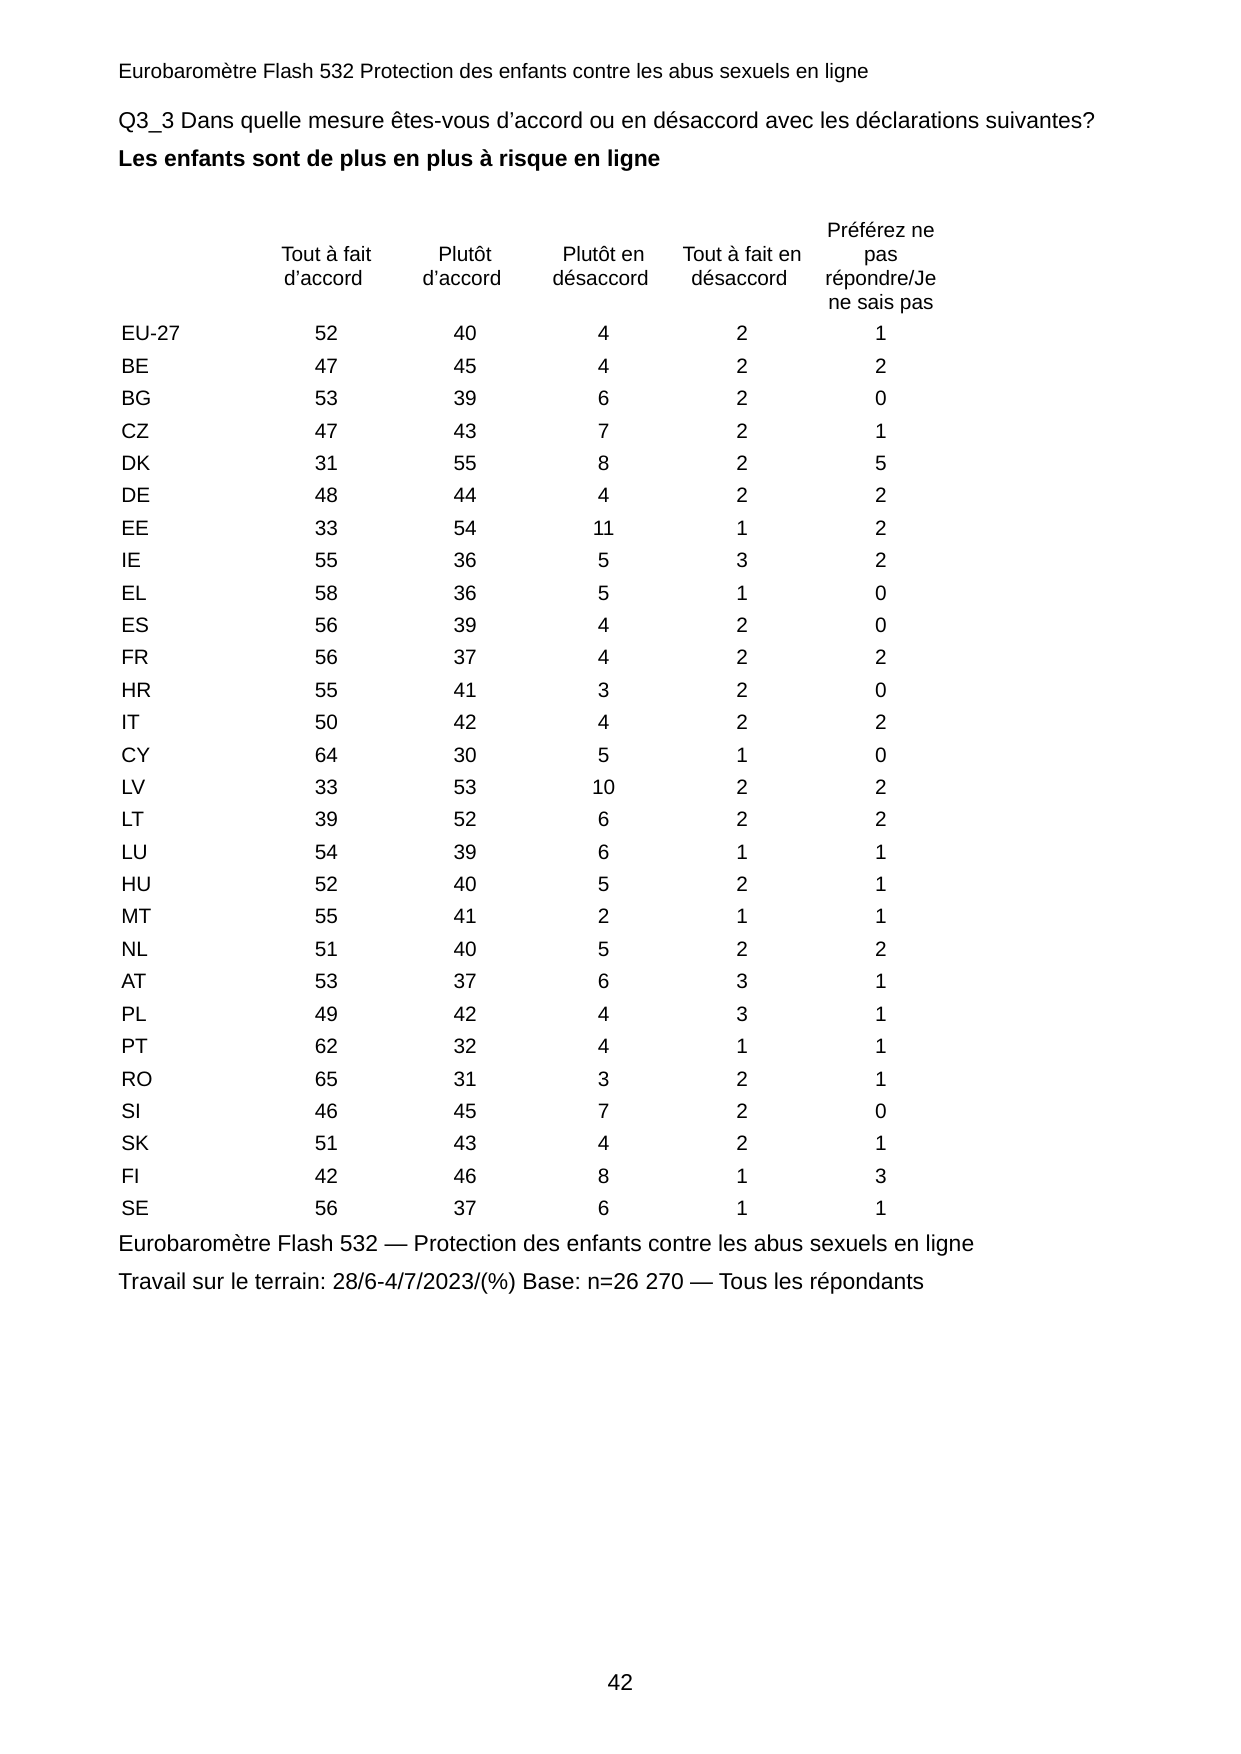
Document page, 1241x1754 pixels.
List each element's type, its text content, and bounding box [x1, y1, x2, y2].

table_cell 37 [395, 1192, 534, 1224]
text Les enfants sont de plus en plus à risque en ligne [118, 145, 1122, 171]
table_cell 2 [673, 803, 811, 835]
table_cell LU [118, 835, 257, 868]
table_cell 1 [673, 1192, 811, 1224]
table_cell 2 [673, 933, 811, 965]
table_cell 2 [673, 674, 811, 706]
table_cell 1 [811, 1127, 950, 1159]
table_cell 46 [257, 1095, 395, 1127]
table_cell 1 [673, 738, 811, 771]
table_cell 4 [534, 609, 673, 641]
table_cell 0 [811, 382, 950, 414]
table_cell 1 [673, 576, 811, 609]
table_cell 1 [811, 868, 950, 900]
table_cell EL [118, 576, 257, 609]
table_cell 0 [811, 576, 950, 609]
table_cell ES [118, 609, 257, 641]
table_cell PT [118, 1030, 257, 1062]
table_cell 2 [673, 868, 811, 900]
table_cell FR [118, 641, 257, 673]
table_cell 1 [811, 998, 950, 1030]
table_cell 2 [673, 1062, 811, 1094]
table_cell 55 [395, 447, 534, 479]
table_cell 40 [395, 317, 534, 349]
table_cell 31 [395, 1062, 534, 1094]
table_cell EU-27 [118, 317, 257, 349]
table_cell 47 [257, 350, 395, 382]
table_cell 2 [673, 609, 811, 641]
table_cell 1 [811, 1030, 950, 1062]
table_cell 5 [534, 738, 673, 771]
table_cell 30 [395, 738, 534, 771]
table_cell 54 [257, 835, 395, 868]
table_cell 45 [395, 350, 534, 382]
table_cell 65 [257, 1062, 395, 1094]
table_cell 7 [534, 1095, 673, 1127]
table_cell 50 [257, 706, 395, 738]
table_cell HU [118, 868, 257, 900]
table_cell 5 [534, 868, 673, 900]
table_cell 2 [673, 771, 811, 803]
table_cell 6 [534, 382, 673, 414]
table_cell 43 [395, 1127, 534, 1159]
table_cell 0 [811, 1095, 950, 1127]
table_cell 2 [673, 706, 811, 738]
table_cell MT [118, 900, 257, 933]
table_cell 4 [534, 479, 673, 511]
table_header [118, 215, 257, 317]
table_cell 41 [395, 900, 534, 933]
table_cell 1 [811, 965, 950, 997]
table_cell 2 [673, 1095, 811, 1127]
table_cell 10 [534, 771, 673, 803]
table_cell 53 [395, 771, 534, 803]
table_cell NL [118, 933, 257, 965]
text Travail sur le terrain: 28/6-4/7/2023/(%) Base: n=26 270 — Tous les répondants [118, 1268, 1122, 1295]
table_cell 3 [673, 998, 811, 1030]
table_cell 4 [534, 641, 673, 673]
table_cell 2 [811, 641, 950, 673]
table_cell 6 [534, 835, 673, 868]
table_cell 4 [534, 1127, 673, 1159]
table_cell 4 [534, 350, 673, 382]
table_cell 37 [395, 641, 534, 673]
table_cell EE [118, 511, 257, 544]
table_cell AT [118, 965, 257, 997]
table_cell 3 [534, 1062, 673, 1094]
table_cell 49 [257, 998, 395, 1030]
table_cell 40 [395, 933, 534, 965]
table_cell 5 [534, 576, 673, 609]
table_cell 39 [257, 803, 395, 835]
table_cell LT [118, 803, 257, 835]
table_cell 55 [257, 900, 395, 933]
table_cell 2 [673, 350, 811, 382]
table_cell 48 [257, 479, 395, 511]
table_header Plutôt d’accord [395, 215, 534, 317]
table_cell DK [118, 447, 257, 479]
table_cell 1 [673, 900, 811, 933]
table_cell 56 [257, 609, 395, 641]
table_cell 56 [257, 1192, 395, 1224]
table_cell BE [118, 350, 257, 382]
table_cell 4 [534, 1030, 673, 1062]
table_cell 2 [673, 414, 811, 447]
table_cell 33 [257, 771, 395, 803]
table_cell 1 [811, 835, 950, 868]
table_cell 41 [395, 674, 534, 706]
table_cell 62 [257, 1030, 395, 1062]
table_cell 6 [534, 803, 673, 835]
table_cell LV [118, 771, 257, 803]
table_cell 2 [811, 544, 950, 576]
table_cell 39 [395, 609, 534, 641]
table_cell 3 [811, 1159, 950, 1192]
table_cell 31 [257, 447, 395, 479]
table_header Préférez ne pas répondre/Je ne sais pas [811, 215, 950, 317]
table_cell 55 [257, 544, 395, 576]
table_cell 43 [395, 414, 534, 447]
table_cell 2 [673, 479, 811, 511]
table_cell RO [118, 1062, 257, 1094]
table_cell 5 [534, 544, 673, 576]
table_header Tout à fait en désaccord [673, 215, 811, 317]
table_cell 53 [257, 965, 395, 997]
table_cell 51 [257, 1127, 395, 1159]
table_cell 40 [395, 868, 534, 900]
table_cell 33 [257, 511, 395, 544]
table_cell 2 [673, 317, 811, 349]
table_cell 6 [534, 965, 673, 997]
table_cell 1 [811, 414, 950, 447]
table_cell DE [118, 479, 257, 511]
table_cell 54 [395, 511, 534, 544]
table_cell 55 [257, 674, 395, 706]
table_cell 36 [395, 544, 534, 576]
table_cell 56 [257, 641, 395, 673]
table_cell 2 [811, 511, 950, 544]
table_cell SI [118, 1095, 257, 1127]
table_cell 4 [534, 317, 673, 349]
table_cell HR [118, 674, 257, 706]
table_cell IT [118, 706, 257, 738]
table_cell 2 [811, 479, 950, 511]
table_cell 47 [257, 414, 395, 447]
table_cell 2 [811, 933, 950, 965]
table_cell 2 [673, 447, 811, 479]
table_cell 32 [395, 1030, 534, 1062]
table_cell FI [118, 1159, 257, 1192]
table_cell 4 [534, 998, 673, 1030]
table_cell 2 [811, 350, 950, 382]
table_cell BG [118, 382, 257, 414]
table_cell 2 [811, 803, 950, 835]
table_cell 3 [673, 965, 811, 997]
table_header Tout à fait d’accord [257, 215, 395, 317]
table_cell 2 [534, 900, 673, 933]
table_cell 1 [811, 900, 950, 933]
table_cell 1 [673, 1159, 811, 1192]
text Q3_3 Dans quelle mesure êtes-vous d’accord ou en désaccord avec les déclarations suivantes? [118, 107, 1122, 133]
table_cell 2 [673, 641, 811, 673]
table_cell 6 [534, 1192, 673, 1224]
table_cell 8 [534, 1159, 673, 1192]
text Eurobaromètre Flash 532 — Protection des enfants contre les abus sexuels en ligne [118, 1230, 1122, 1256]
table_cell 8 [534, 447, 673, 479]
table_cell SE [118, 1192, 257, 1224]
table_cell 52 [395, 803, 534, 835]
table_cell 39 [395, 835, 534, 868]
table_cell 42 [395, 998, 534, 1030]
table_cell 1 [673, 511, 811, 544]
table_cell 3 [673, 544, 811, 576]
table_cell 5 [534, 933, 673, 965]
table_cell 42 [395, 706, 534, 738]
table_cell 36 [395, 576, 534, 609]
table_cell 46 [395, 1159, 534, 1192]
table_cell 42 [257, 1159, 395, 1192]
table_cell 2 [673, 1127, 811, 1159]
table_cell 37 [395, 965, 534, 997]
table_cell 0 [811, 609, 950, 641]
table_cell 52 [257, 317, 395, 349]
table_header Plutôt en désaccord [534, 215, 673, 317]
table_cell 52 [257, 868, 395, 900]
table_cell 44 [395, 479, 534, 511]
table_cell 0 [811, 738, 950, 771]
table_cell CZ [118, 414, 257, 447]
table_cell 2 [811, 771, 950, 803]
table_cell 5 [811, 447, 950, 479]
table_cell IE [118, 544, 257, 576]
table_cell CY [118, 738, 257, 771]
table_cell 51 [257, 933, 395, 965]
table_cell 4 [534, 706, 673, 738]
table_cell 53 [257, 382, 395, 414]
table_cell 58 [257, 576, 395, 609]
table_cell 1 [673, 1030, 811, 1062]
table_cell 0 [811, 674, 950, 706]
table_cell 45 [395, 1095, 534, 1127]
table_cell 2 [673, 382, 811, 414]
table_cell SK [118, 1127, 257, 1159]
table_cell 1 [811, 1062, 950, 1094]
table_cell 11 [534, 511, 673, 544]
table_cell PL [118, 998, 257, 1030]
table_cell 2 [811, 706, 950, 738]
table_cell 3 [534, 674, 673, 706]
table_cell 1 [811, 1192, 950, 1224]
table_cell 1 [673, 835, 811, 868]
table_cell 64 [257, 738, 395, 771]
table_cell 1 [811, 317, 950, 349]
table_cell 39 [395, 382, 534, 414]
table_cell 7 [534, 414, 673, 447]
